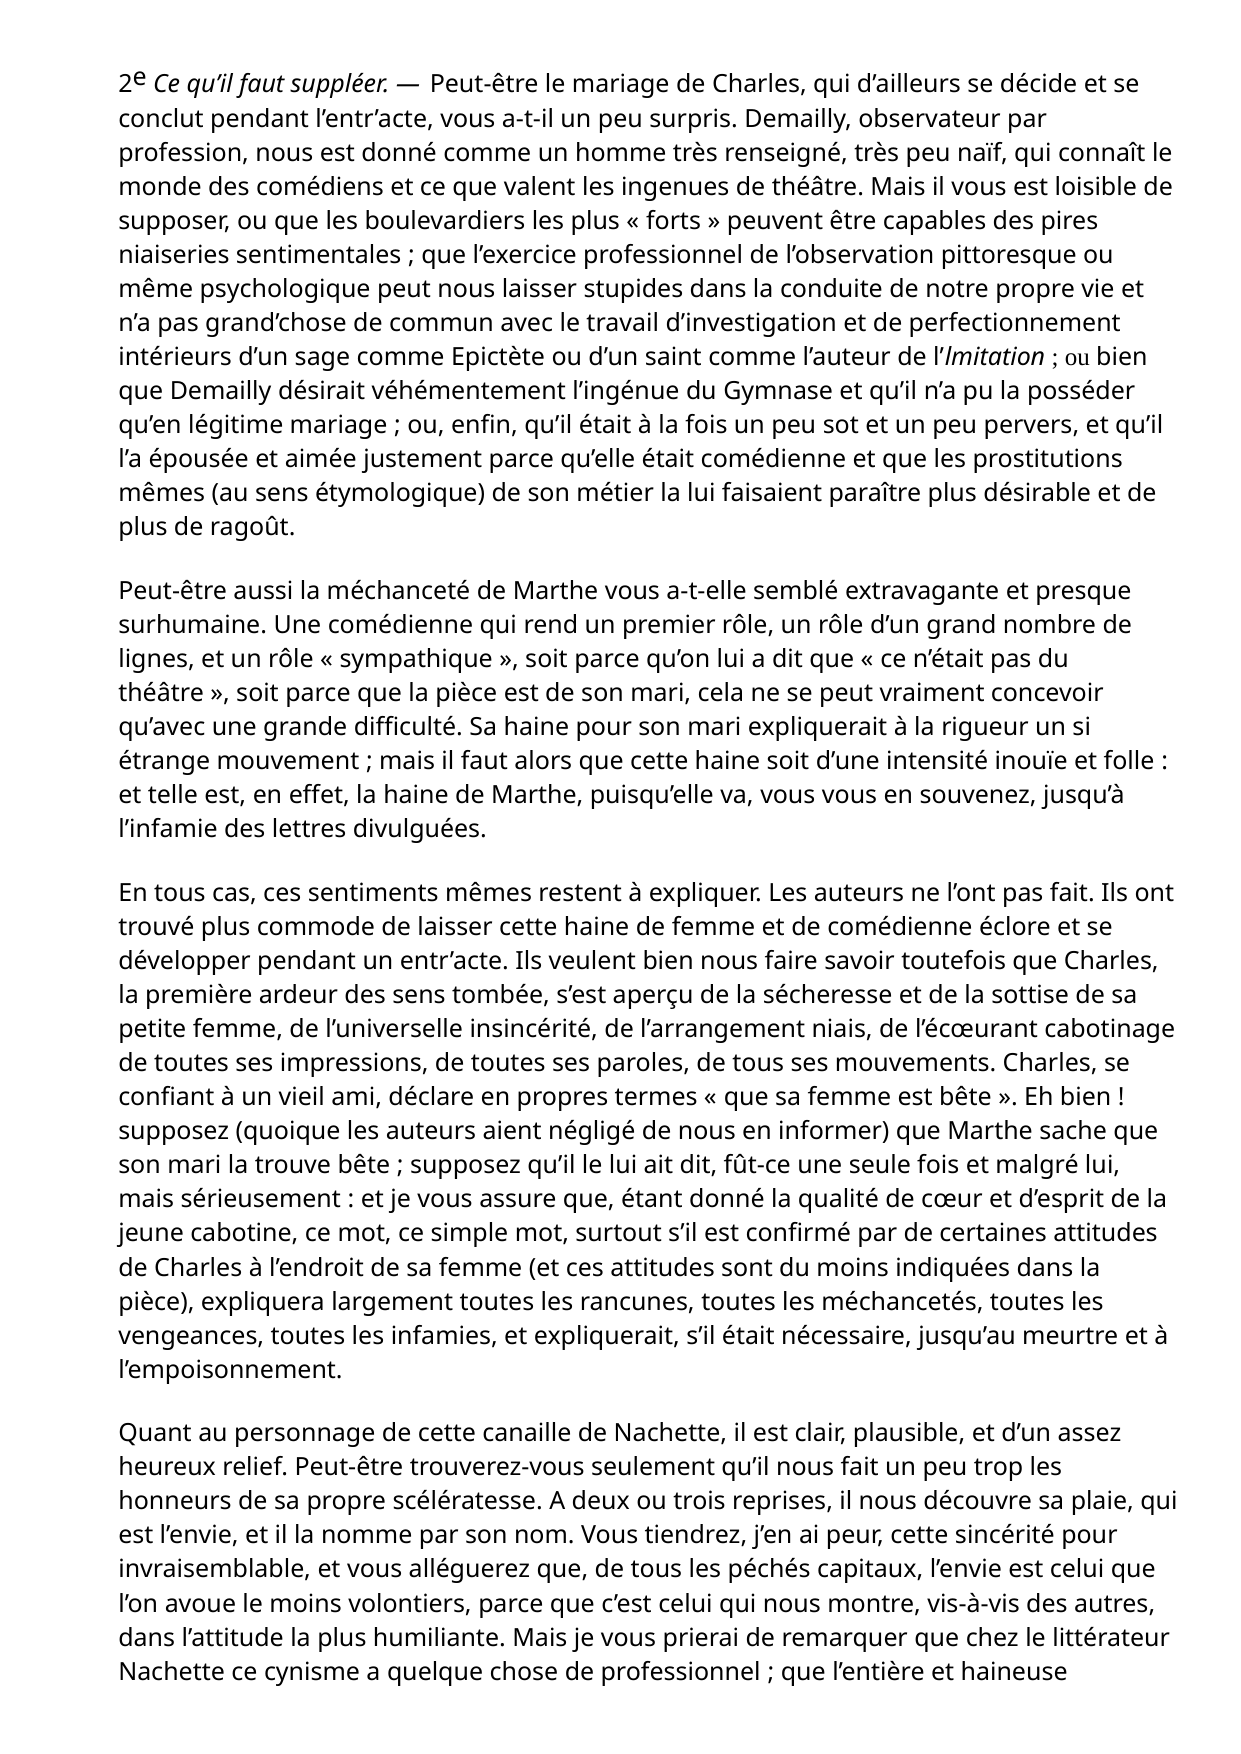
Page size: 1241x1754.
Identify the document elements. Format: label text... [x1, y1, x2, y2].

text 2e Ce qu’il faut suppléer. — Peut-être le mariage de Charles, qui d’ailleurs se décide et se conclut pendant l’entr’acte, vous a-t-il un peu surpris. Demailly, observateur par profession, nous est donné comme un homme très renseigné, très peu naïf, qui connaît le monde des comédiens et ce que valent les ingenues de théâtre. Mais il vous est loisible de supposer, ou que les boulevardiers les plus « forts » peuvent être capables des pires niaiseries sentimentales ; que l’exercice professionnel de l’observation pittoresque ou même psychologique peut nous laisser stupides dans la conduite de notre propre vie et n’a pas grand’chose de commun avec le travail d’investigation et de perfectionnement intérieurs d’un sage comme Epictète ou d’un saint comme l’auteur de l’lmitation ; ou bien que Demailly désirait véhémentement l’ingénue du Gymnase et qu’il n’a pu la posséder qu’en légitime mariage ; ou, enfin, qu’il était à la fois un peu sot et un peu pervers, et qu’il l’a épousée et aimée justement parce qu’elle était comédienne et que les prostitutions mêmes (au sens étymologique) de son métier la lui faisaient paraître plus désirable et de plus de ragoût. [118, 59, 1181, 543]
text Peut-être aussi la méchanceté de Marthe vous a-t-elle semblé extravagante et presque surhumaine. Une comédienne qui rend un premier rôle, un rôle d’un grand nombre de lignes, et un rôle « sympathique », soit parce qu’on lui a dit que « ce n’était pas du théâtre », soit parce que la pièce est de son mari, cela ne se peut vraiment concevoir qu’avec une grande difficulté. Sa haine pour son mari expliquerait à la rigueur un si étrange mouvement ; mais il faut alors que cette haine soit d’une intensité inouïe et folle : et telle est, en effet, la haine de Marthe, puisqu’elle va, vous vous en souvenez, jusqu’à l’infamie des lettres divulguées. [118, 572, 1181, 845]
text Quant au personnage de cette canaille de Nachette, il est clair, plausible, et d’un assez heureux relief. Peut-être trouverez-vous seulement qu’il nous fait un peu trop les honneurs de sa propre scélératesse. A deux ou trois reprises, il nous découvre sa plaie, qui est l’envie, et il la nomme par son nom. Vous tiendrez, j’en ai peur, cette sincérité pour invraisemblable, et vous alléguerez que, de tous les péchés capitaux, l’envie est celui que l’on avoue le moins volontiers, parce que c’est celui qui nous montre, vis-à-vis des autres, dans l’attitude la plus humiliante. Mais je vous prierai de remarquer que chez le littérateur Nachette ce cynisme a quelque chose de professionnel ; que l’entière et haineuse [118, 1415, 1181, 1687]
text En tous cas, ces sentiments mêmes restent à expliquer. Les auteurs ne l’ont pas fait. Ils ont trouvé plus commode de laisser cette haine de femme et de comédienne éclore et se développer pendant un entr’acte. Ils veulent bien nous faire savoir toutefois que Charles, la première ardeur des sens tombée, s’est aperçu de la sécheresse et de la sottise de sa petite femme, de l’universelle insincérité, de l’arrangement niais, de l’écœurant cabotinage de toutes ses impressions, de toutes ses paroles, de tous ses mouvements. Charles, se confiant à un vieil ami, déclare en propres termes « que sa femme est bête ». Eh bien ! supposez (quoique les auteurs aient négligé de nous en informer) que Marthe sache que son mari la trouve bête ; supposez qu’il le lui ait dit, fût-ce une seule fois et malgré lui, mais sérieusement : et je vous assure que, étant donné la qualité de cœur et d’esprit de la jeune cabotine, ce mot, ce simple mot, surtout s’il est confirmé par de certaines attitudes de Charles à l’endroit de sa femme (et ces attitudes sont du moins indiquées dans la pièce), expliquera largement toutes les rancunes, toutes les méchancetés, toutes les vengeances, toutes les infamies, et expliquerait, s’il était nécessaire, jusqu’au meurtre et à l’empoisonnement. [118, 874, 1181, 1385]
